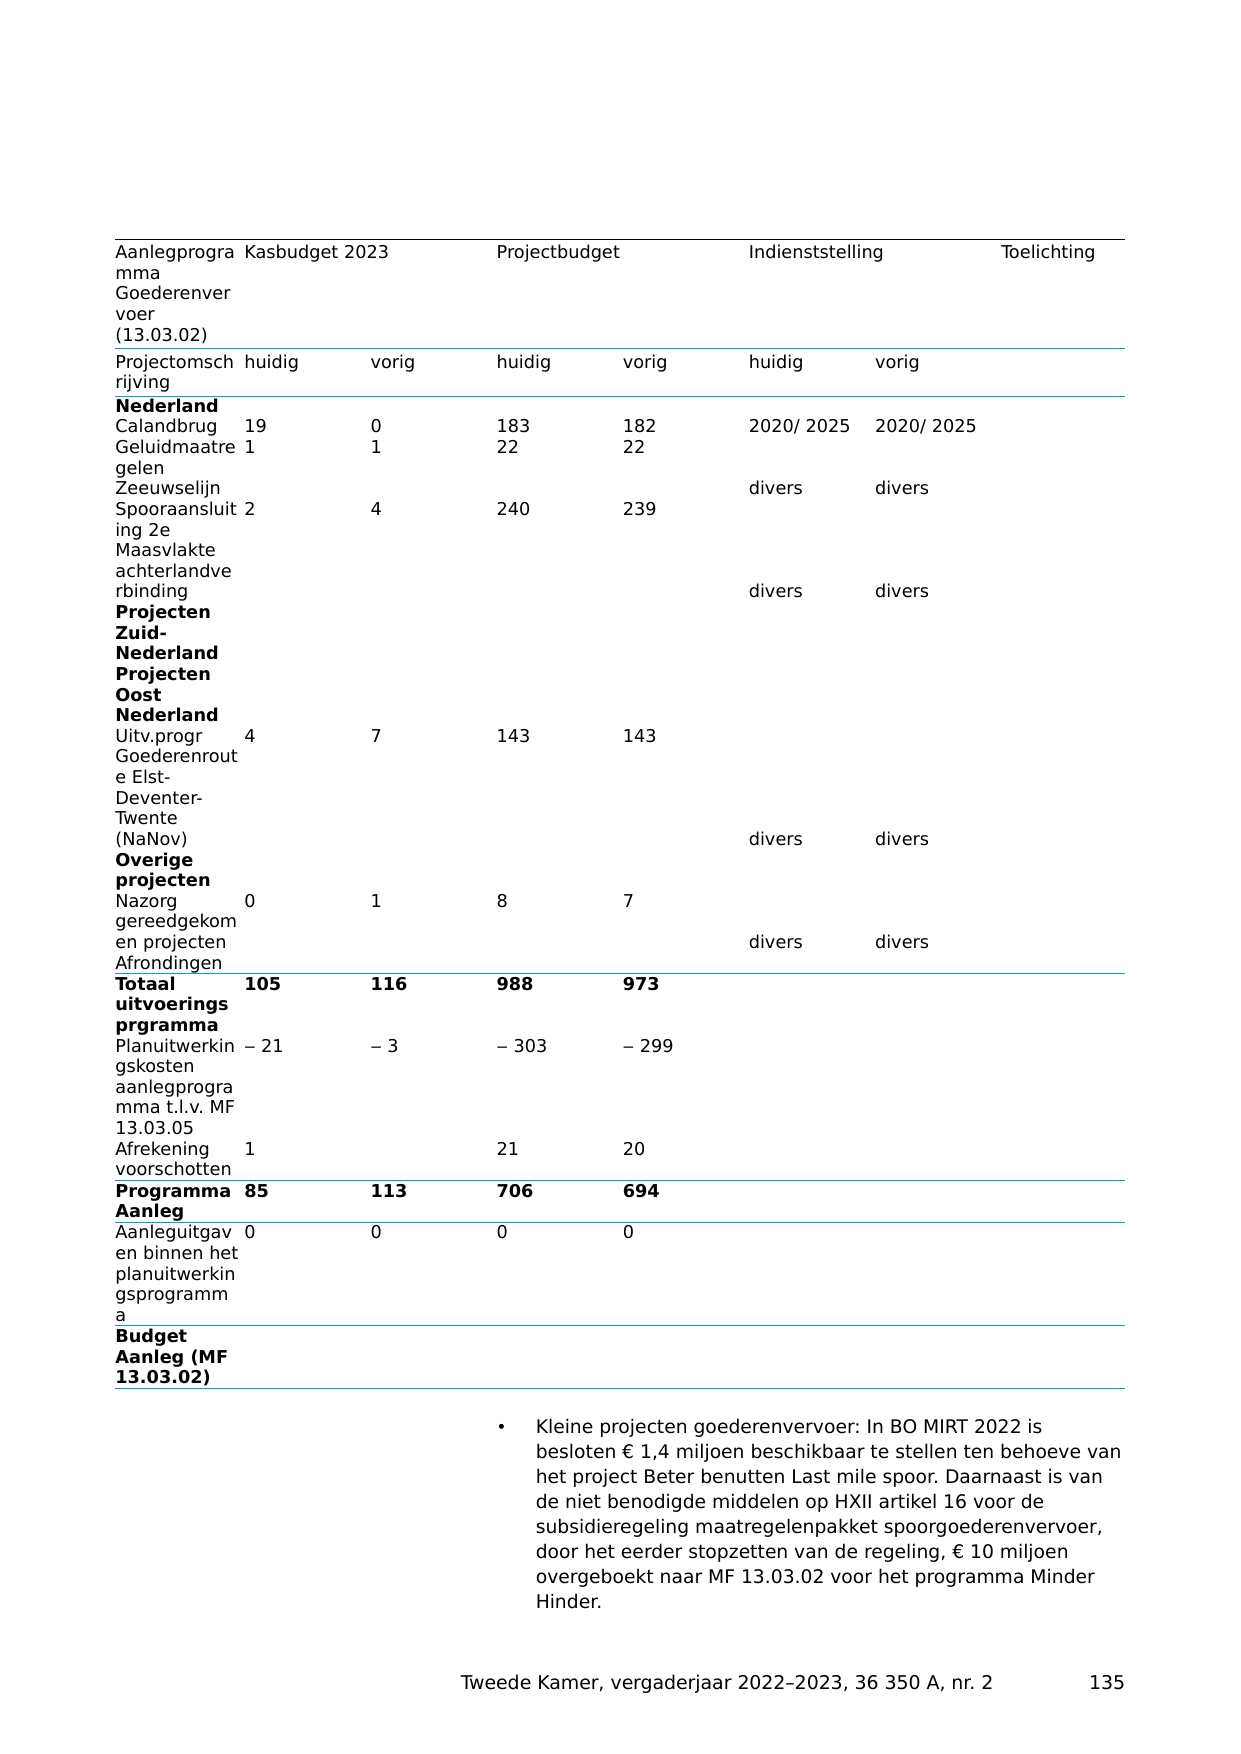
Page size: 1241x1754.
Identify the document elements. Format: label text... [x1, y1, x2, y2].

table_cell 1 [241, 437, 367, 499]
table_cell [368, 850, 493, 891]
table_cell [998, 602, 1125, 664]
table_cell divers [746, 891, 872, 953]
table_cell [746, 602, 872, 664]
table_cell 0 [620, 1223, 746, 1325]
table_cell [241, 664, 367, 726]
table_cell Overige projecten [115, 850, 241, 891]
table_cell Projectomschrijving [115, 349, 241, 396]
table_cell divers [746, 437, 872, 499]
table_cell [998, 1036, 1125, 1139]
table_cell 1 [368, 437, 493, 499]
table_cell [746, 1036, 872, 1139]
table_cell ‒ 21 [241, 1036, 367, 1139]
table_cell Calandbrug [115, 416, 241, 437]
table_cell [872, 1036, 998, 1139]
table_cell 22 [620, 437, 746, 499]
table_cell divers [872, 437, 998, 499]
table_cell 2020/ 2025 [746, 416, 872, 437]
table_cell Spooraansluiting 2e Maasvlakte achterlandverbinding [115, 499, 241, 602]
table_cell 240 [494, 499, 620, 602]
table_cell 1 [368, 891, 493, 953]
table_cell Aanlegprogramma Goederenvervoer (13.03.02) [115, 240, 241, 348]
table_cell [998, 953, 1125, 973]
table_cell [872, 397, 998, 416]
table_cell divers [746, 726, 872, 849]
table_cell Afrekening voorschotten [115, 1139, 241, 1180]
table_cell [494, 850, 620, 891]
table_cell [494, 664, 620, 726]
table_cell [494, 602, 620, 664]
table_cell [746, 974, 872, 1036]
table_cell [998, 1326, 1125, 1388]
table_cell [998, 974, 1125, 1036]
table_cell Indienststelling [746, 240, 998, 348]
table_cell [746, 1326, 872, 1388]
table_cell [998, 349, 1125, 396]
table_cell 116 [368, 974, 493, 1036]
table_cell 143 [620, 726, 746, 849]
table_cell [241, 397, 367, 416]
table_cell Geluidmaatregelen Zeeuwselijn [115, 437, 241, 499]
table_cell [872, 1326, 998, 1388]
table_cell [241, 850, 367, 891]
table_cell huidig [494, 349, 620, 396]
table_cell 2 [241, 499, 367, 602]
table_cell Projectbudget [494, 240, 746, 348]
table_cell vorig [872, 349, 998, 396]
table_cell huidig [241, 349, 367, 396]
table_cell [872, 1223, 998, 1325]
table_cell 706 [494, 1181, 620, 1222]
table_cell vorig [368, 349, 493, 396]
table_cell [620, 602, 746, 664]
table_cell Aanleguitgaven binnen het planuitwerkingsprogramma [115, 1223, 241, 1325]
table_cell [241, 953, 367, 973]
table_cell [746, 850, 872, 891]
table_cell [368, 1326, 493, 1388]
table_cell 182 [620, 416, 746, 437]
table_cell 4 [241, 726, 367, 849]
table_cell Budget Aanleg (MF 13.03.02) [115, 1326, 241, 1388]
table_cell huidig [746, 349, 872, 396]
table_cell [746, 1139, 872, 1180]
table_cell [998, 664, 1125, 726]
table_cell 694 [620, 1181, 746, 1222]
table_cell 0 [368, 416, 493, 437]
table_cell [494, 953, 620, 973]
table_cell Totaal uitvoeringsprgramma [115, 974, 241, 1036]
table_cell Kasbudget 2023 [241, 240, 493, 348]
table_cell [872, 974, 998, 1036]
table_cell 85 [241, 1181, 367, 1222]
table_cell 183 [494, 416, 620, 437]
table_cell ‒ 3 [368, 1036, 493, 1139]
table_cell [368, 1139, 493, 1180]
table_cell [368, 953, 493, 973]
table_cell [998, 1139, 1125, 1180]
table_cell 239 [620, 499, 746, 602]
table_cell [872, 1181, 998, 1222]
table_cell 7 [368, 726, 493, 849]
table_cell [872, 850, 998, 891]
table_cell Uitv.progr Goederenroute Elst-Deventer-Twente (NaNov) [115, 726, 241, 849]
table_cell [872, 1139, 998, 1180]
table_cell divers [872, 499, 998, 602]
table_cell [998, 1223, 1125, 1325]
table_cell divers [872, 891, 998, 953]
table_header Tabel 29 Projectoverzicht behorende bij 13.03.02 Aanlegprogramma goederenvervoer (bedragen x € 1 miljoen) [115, 191, 1125, 239]
table_cell [746, 1223, 872, 1325]
table_cell divers [746, 499, 872, 602]
table_cell Nederland [115, 397, 241, 416]
table_cell vorig [620, 349, 746, 396]
table_cell [241, 602, 367, 664]
table_cell [746, 1181, 872, 1222]
table_cell divers [872, 726, 998, 849]
table_cell Nazorg gereedgekomen projecten [115, 891, 241, 953]
table_cell 973 [620, 974, 746, 1036]
table_cell [368, 664, 493, 726]
table_cell [494, 1326, 620, 1388]
table_cell [368, 397, 493, 416]
table_cell 988 [494, 974, 620, 1036]
table_cell 0 [241, 1223, 367, 1325]
table_cell [241, 1326, 367, 1388]
table_cell [620, 397, 746, 416]
table_cell [620, 1326, 746, 1388]
table_cell Afrondingen [115, 953, 241, 973]
table_cell 8 [494, 891, 620, 953]
table_cell Projecten Zuid-Nederland [115, 602, 241, 664]
table_cell ‒ 299 [620, 1036, 746, 1139]
table_cell [620, 953, 746, 973]
table_cell [746, 953, 872, 973]
table_cell [998, 499, 1125, 602]
table_cell [368, 602, 493, 664]
table_cell Programma Aanleg [115, 1181, 241, 1222]
table_cell [998, 397, 1125, 416]
table_cell 113 [368, 1181, 493, 1222]
table_cell [494, 397, 620, 416]
table_cell Planuitwerkingskosten aanlegprogramma t.l.v. MF 13.03.05 [115, 1036, 241, 1139]
table_cell 19 [241, 416, 367, 437]
table_cell [998, 437, 1125, 499]
table_cell 21 [494, 1139, 620, 1180]
table_cell [872, 664, 998, 726]
table_cell [998, 891, 1125, 953]
table_cell 0 [241, 891, 367, 953]
table_cell [998, 850, 1125, 891]
table_cell 2020/ 2025 [872, 416, 998, 437]
table_cell 20 [620, 1139, 746, 1180]
table_cell [620, 664, 746, 726]
list Kleine projecten goederenvervoer: In BO MIRT 2022 is besloten € 1,4 miljoen beschikbaar te stellen ten behoeve van het project Beter benutten Last mile spoor. Daarnaast is van de niet benodigde middelen op HXII artikel 16 voor de subsidieregeling maatregelenpakket spoorgoederenvervoer, door het eerder stopzetten van de regeling, € 10 miljoen overgeboekt naar MF 13.03.02 voor het programma Minder Hinder. [498, 1413, 1125, 1613]
table_cell [746, 397, 872, 416]
table_cell ‒ 303 [494, 1036, 620, 1139]
table_cell 0 [494, 1223, 620, 1325]
table_cell [998, 726, 1125, 849]
table_cell 7 [620, 891, 746, 953]
table_cell 22 [494, 437, 620, 499]
table_cell [872, 602, 998, 664]
table_cell Projecten Oost Nederland [115, 664, 241, 726]
table_cell 4 [368, 499, 493, 602]
table_cell Toelichting [998, 240, 1125, 348]
table_cell [998, 1181, 1125, 1222]
table_cell 105 [241, 974, 367, 1036]
table_cell 143 [494, 726, 620, 849]
table_cell [620, 850, 746, 891]
table_cell 1 [241, 1139, 367, 1180]
table_cell [746, 664, 872, 726]
table_cell [872, 953, 998, 973]
table_cell 0 [368, 1223, 493, 1325]
table_cell [998, 416, 1125, 437]
